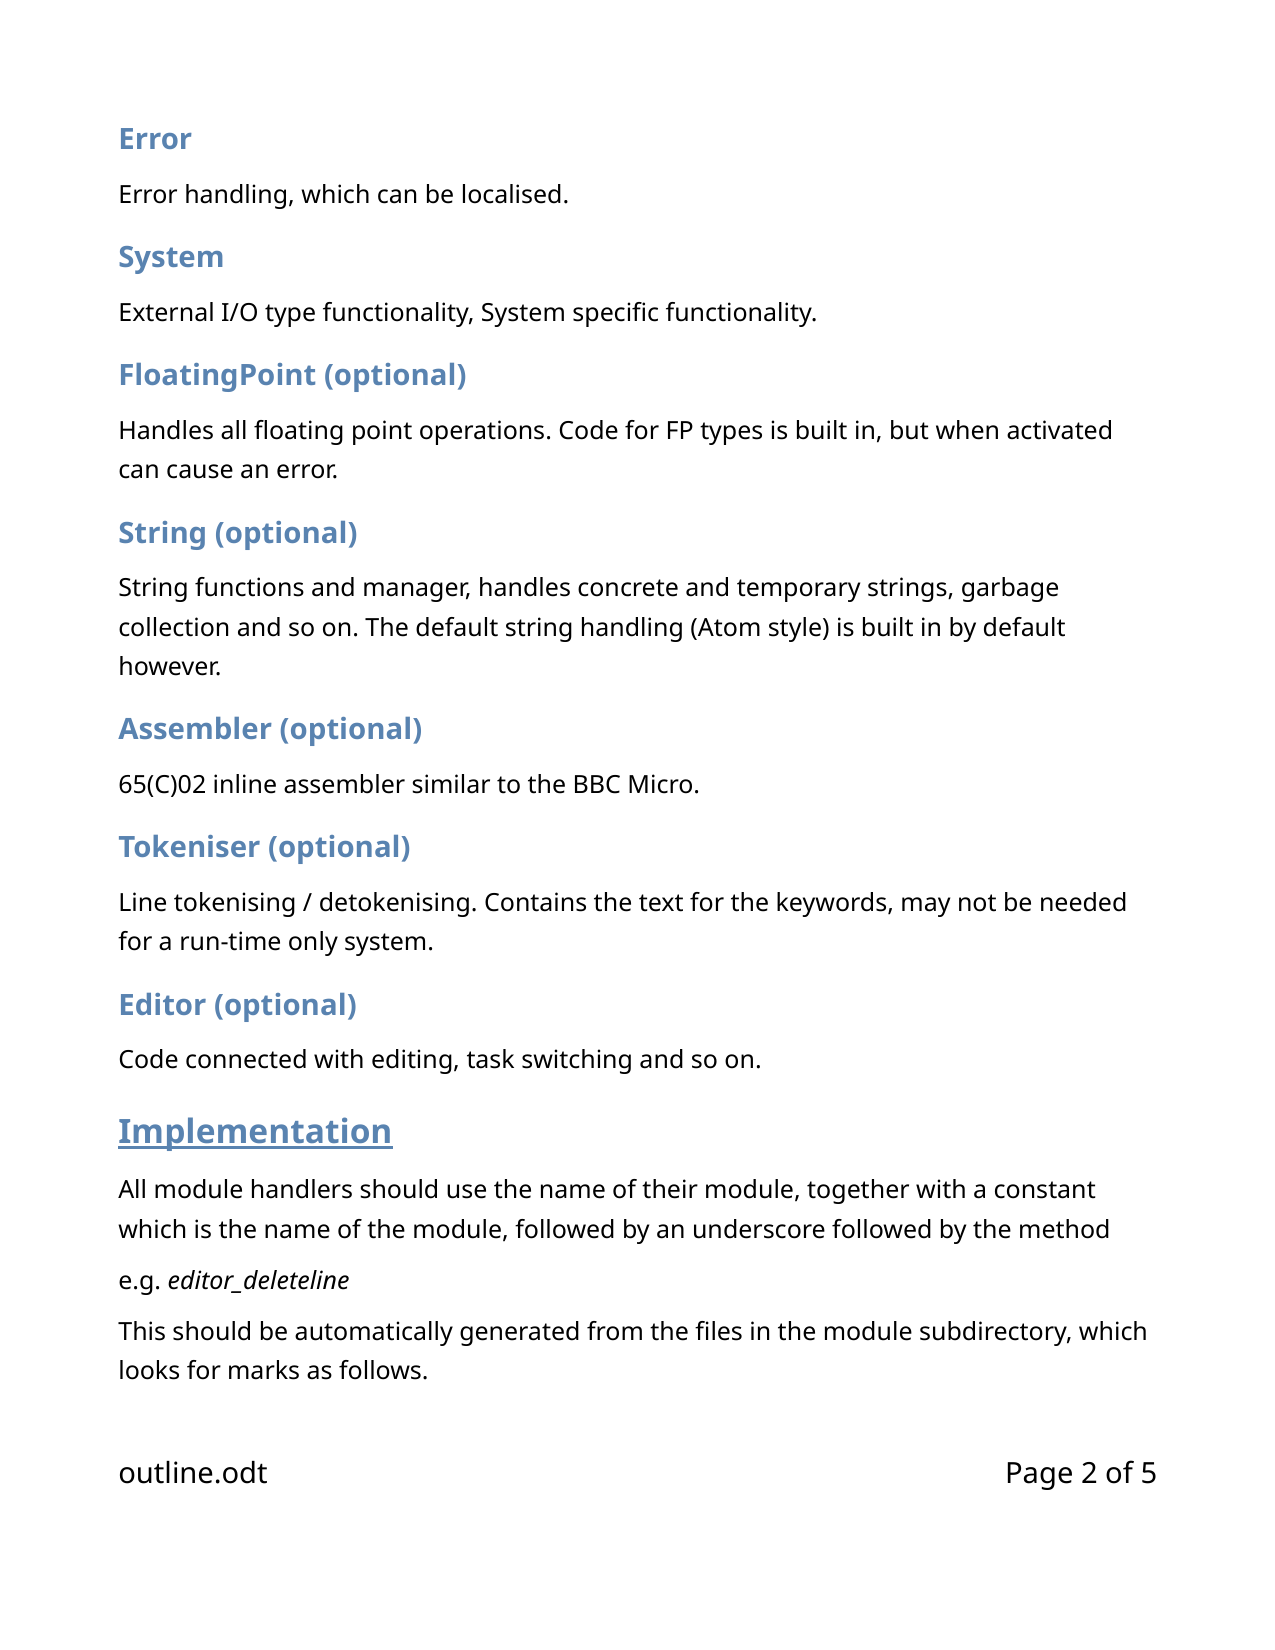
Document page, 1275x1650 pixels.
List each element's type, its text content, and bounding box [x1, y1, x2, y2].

text Handles all floating point operations. Code for FP types is built in, but when activated can cause an error. [118, 413, 1157, 486]
text External I/O type functionality, System specific functionality. [118, 295, 1157, 329]
text String functions and manager, handles concrete and temporary strings, garbage collection and so on. The default string handling (Atom style) is built in by default however. [118, 570, 1157, 682]
text Error handling, which can be localised. [118, 177, 1157, 211]
text Code connected with editing, task switching and so on. [118, 1042, 1157, 1076]
subtitle Editor (optional) [118, 983, 1157, 1023]
text e.g. editor_deleteline [118, 1262, 1157, 1296]
subtitle System [118, 236, 1157, 276]
subtitle Tokeniser (optional) [118, 826, 1157, 866]
text Line tokenising / detokenising. Contains the text for the keywords, may not be needed for a run-time only system. [118, 885, 1157, 958]
subtitle Implementation [118, 1108, 1157, 1154]
subtitle String (optional) [118, 512, 1157, 552]
subtitle FloatingPoint (optional) [118, 354, 1157, 394]
text This should be automatically generated from the files in the module subdirectory, which looks for marks as follows. [118, 1313, 1157, 1387]
subtitle Assembler (optional) [118, 708, 1157, 748]
text All module handlers should use the name of their module, together with a constant which is the name of the module, followed by an underscore followed by the method [118, 1172, 1157, 1245]
text 65(C)02 inline assembler similar to the BBC Micro. [118, 767, 1157, 801]
subtitle Error [118, 118, 1157, 158]
